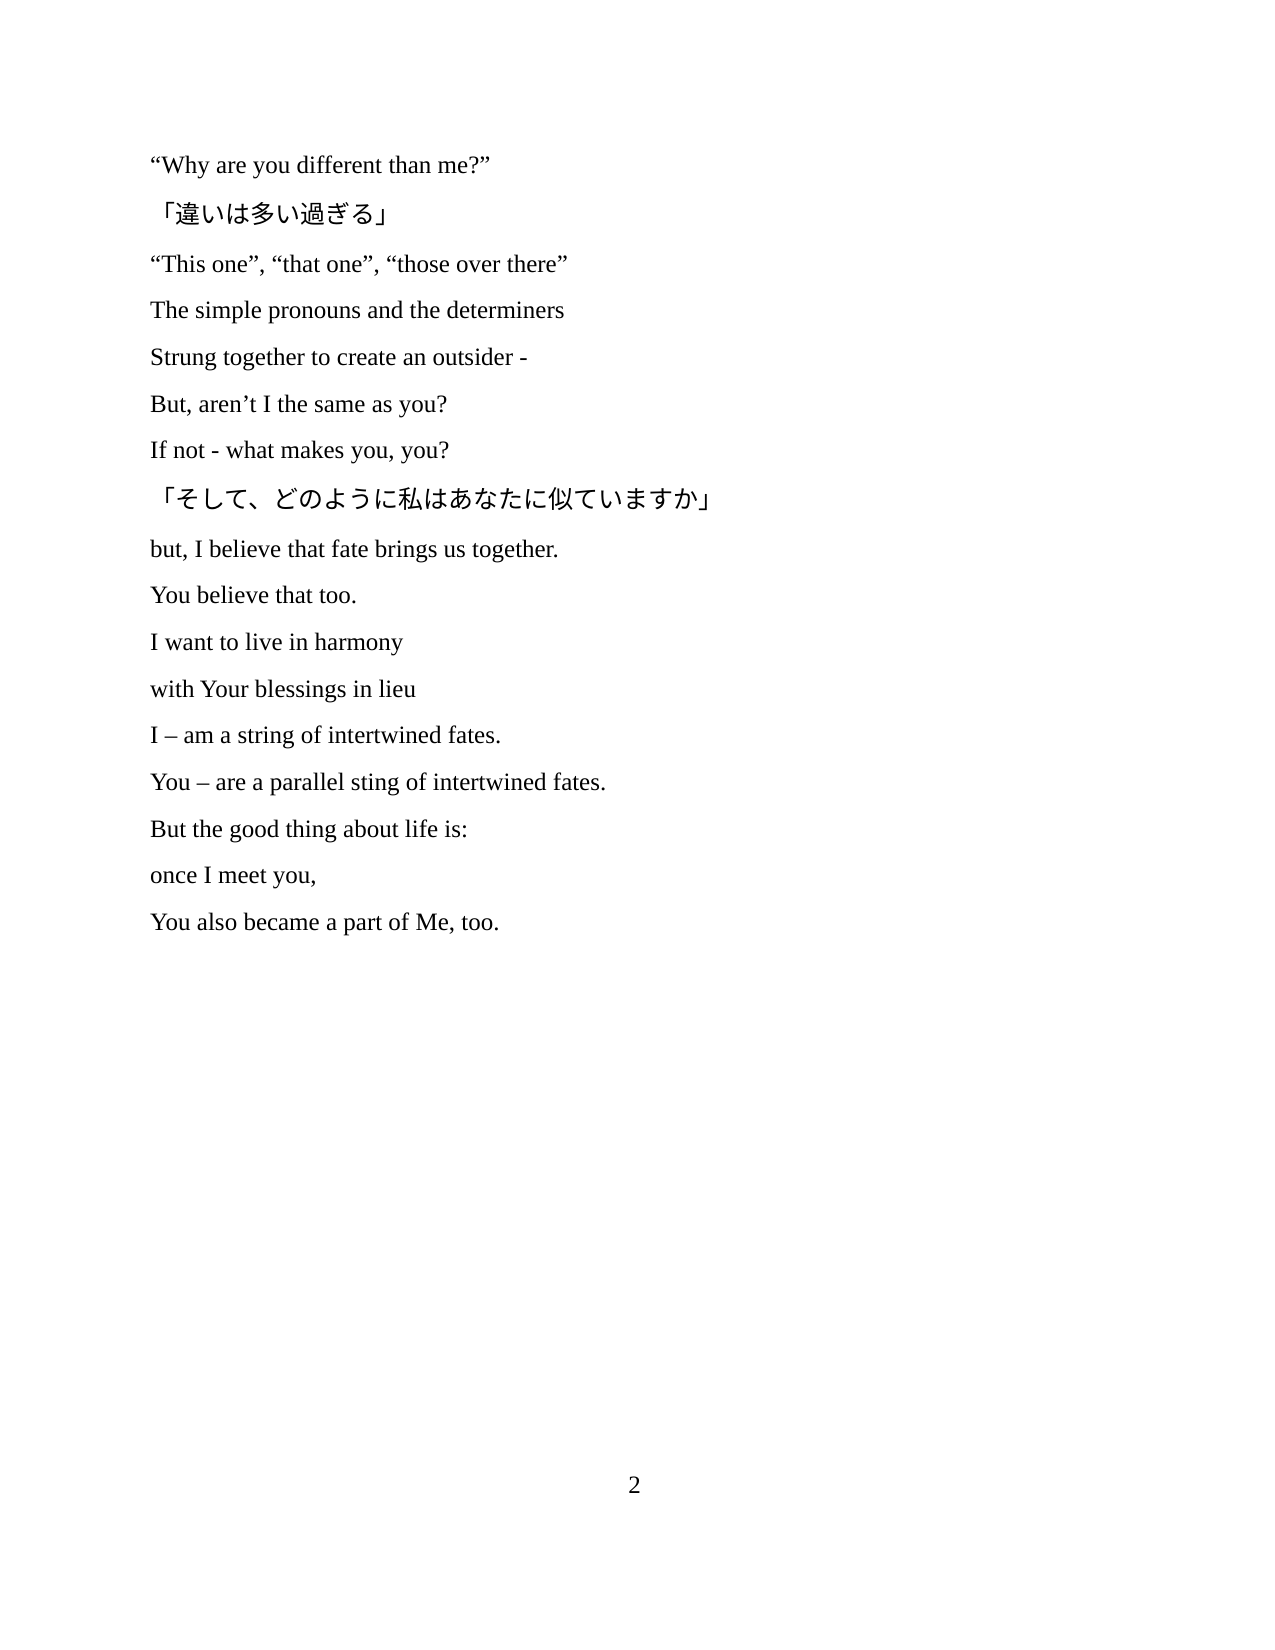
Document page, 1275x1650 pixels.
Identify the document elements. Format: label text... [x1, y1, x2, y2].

text You believe that too. [150, 581, 1125, 609]
text You – are a parallel sting of intertwined fates. [150, 767, 1125, 796]
text I – am a string of intertwined fates. [150, 721, 1125, 749]
text “Why are you different than me?” [150, 150, 1125, 179]
text You also became a part of Me, too. [150, 907, 1125, 936]
text The simple pronouns and the determiners [150, 295, 1125, 324]
text once I meet you, [150, 861, 1125, 889]
text But, aren’t I the same as you? [150, 389, 1125, 417]
text 「違いは多い過ぎる」 [150, 197, 1125, 231]
text with Your blessings in lieu [150, 674, 1125, 703]
text 「そして、どのように私はあなたに似ていますか」 [150, 482, 1125, 516]
text I want to live in harmony [150, 627, 1125, 656]
text Strung together to create an outsider - [150, 342, 1125, 371]
text But the good thing about life is: [150, 814, 1125, 843]
text If not - what makes you, you? [150, 435, 1125, 464]
text “This one”, “that one”, “those over there” [150, 249, 1125, 277]
text but, I believe that fate brings us together. [150, 534, 1125, 563]
